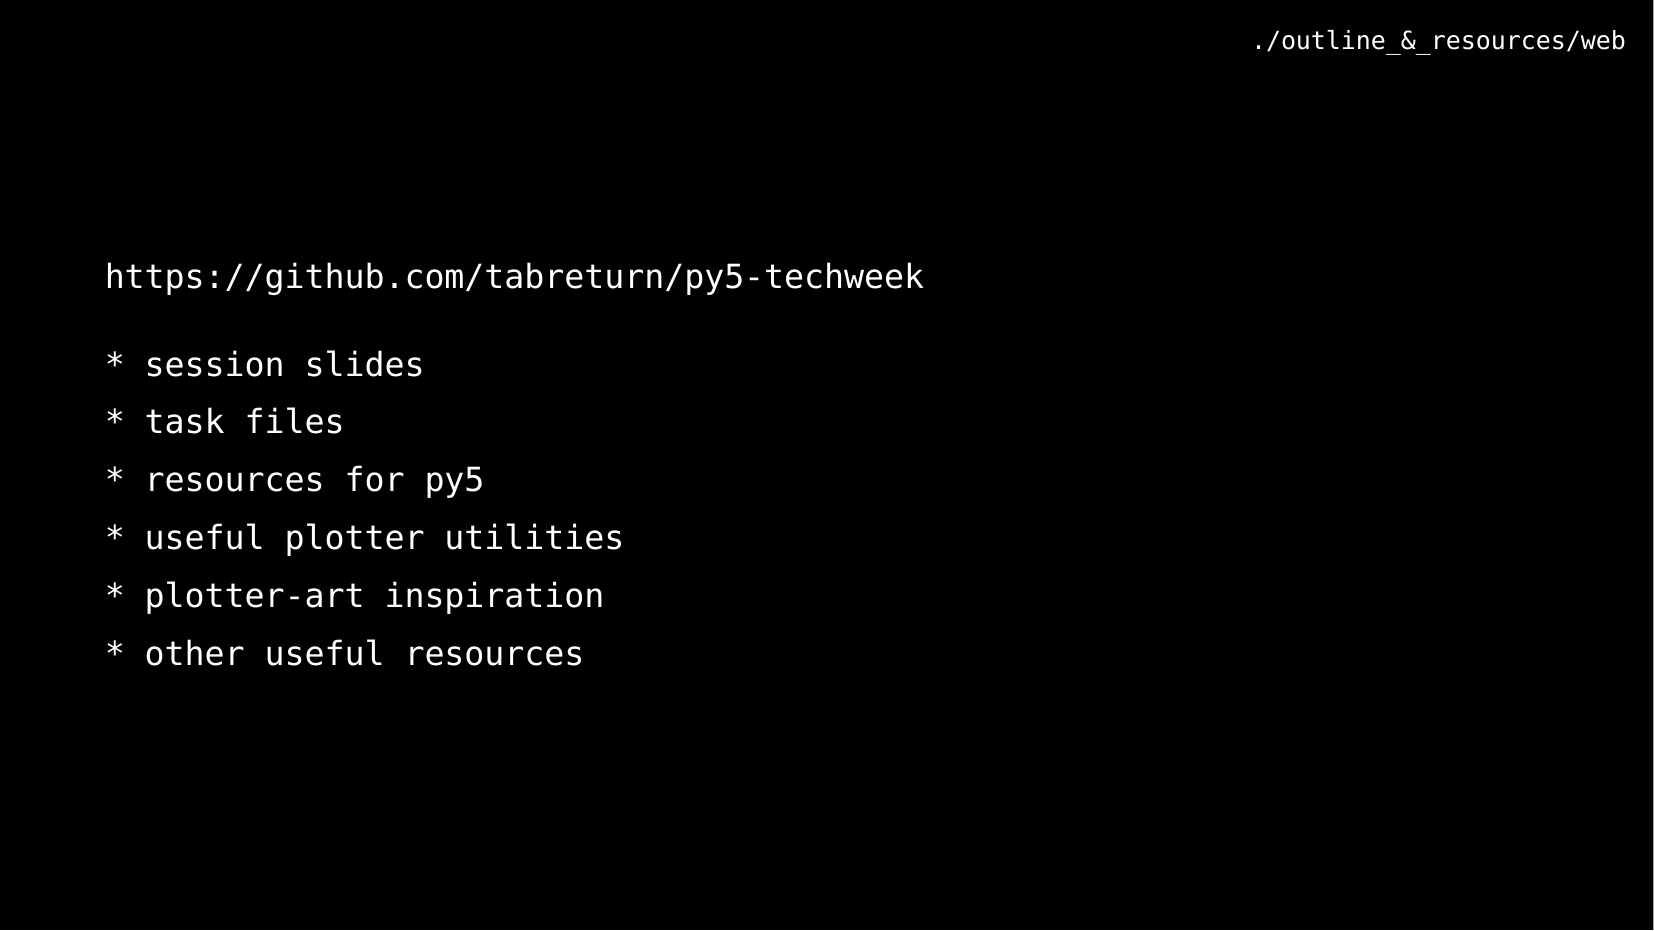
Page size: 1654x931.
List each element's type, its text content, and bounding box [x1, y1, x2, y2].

text_box https://github.com/tabreturn/py5-techweek * session slides * task files * resources for py5 * useful plotter utilities * plotter-art inspiration * other useful resources [90, 231, 1576, 681]
text_box ./outline_&_resources/web [15, 18, 1641, 67]
